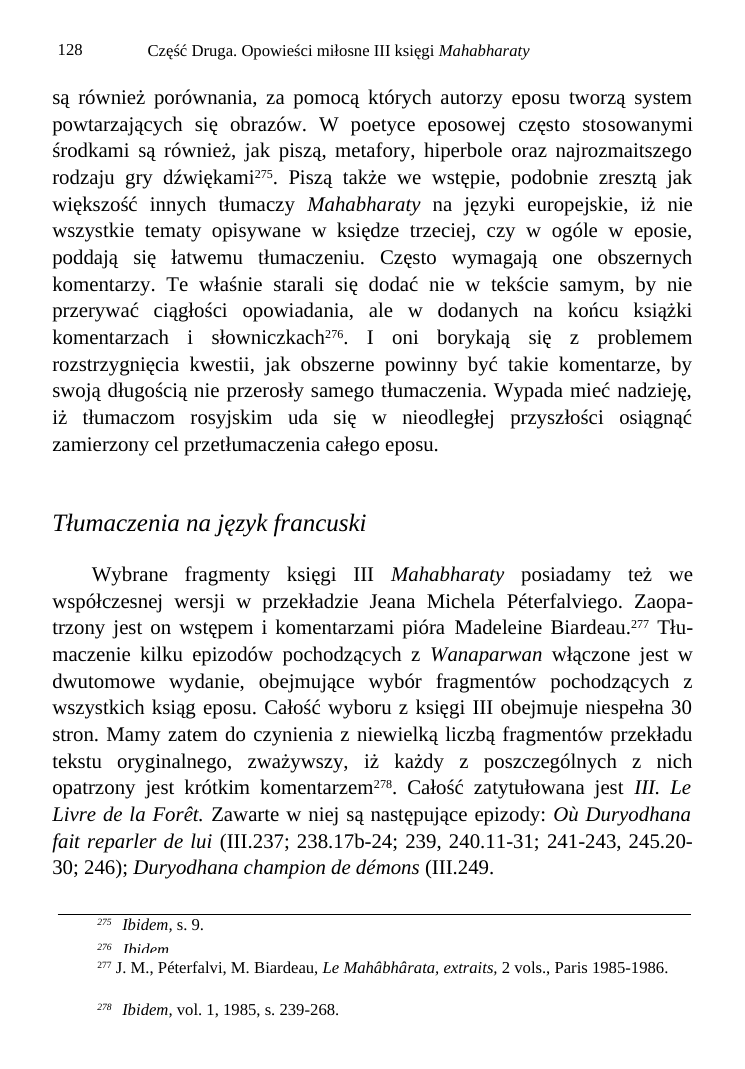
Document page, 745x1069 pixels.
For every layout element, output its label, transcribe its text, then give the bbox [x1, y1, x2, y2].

text są również porównania, za pomocą których autorzy eposu tworzą system powtarzających się obrazów. W poetyce eposowej często sto­sowanymi środkami są również, jak piszą, metafory, hiperbole oraz najrozmaitszego rodzaju gry dźwiękami275. Piszą także we wstępie, podobnie zresztą jak większość innych tłumaczy Mahabharaty na języki europejskie, iż nie wszystkie tematy opisywane w księdze trzeciej, czy w ogóle w eposie, poddają się łatwemu tłumaczeniu. Często wymagają one obszernych komentarzy. Te właśnie starali się dodać nie w tekście samym, by nie przerywać ciągłości opowiadania, ale w dodanych na końcu książki komentarzach i słowniczkach276. I oni borykają się z problemem rozstrzygnięcia kwestii, jak obszerne powinny być takie komentarze, by swoją długością nie przerosły samego tłumaczenia. Wypada mieć nadzieję, iż tłumaczom rosyjskim uda się w nieodległej przyszłości osiągnąć zamierzony cel przetłumaczenia całego eposu. [52, 85, 693, 456]
text 275 Ibidem, s. 9. [57, 915, 691, 933]
text Wybrane fragmenty księgi III Mahabharaty posiadamy też we współczesnej wersji w przekładzie Jeana Michela Péterfalviego. Zaopa­trzony jest on wstępem i komentarzami pióra Madeleine Biardeau.277 Tłu­maczenie kilku epizodów pochodzących z Wanaparwan włączone jest w dwutomowe wydanie, obejmujące wybór fragmentów pochodzących z wszystkich ksiąg eposu. Całość wyboru z księgi III obejmuje niespełna 30 stron. Mamy zatem do czynienia z niewielką liczbą fragmentów przekładu tekstu oryginalnego, zważywszy, iż każdy z poszczególnych z nich opatrzony jest krótkim komentarzem278. Całość zatytułowana jest III. Le Livre de la Forêt. Zawarte w niej są następujące epizody: Où Duryodhana fait reparler de lui (III.237; 238.17b-24; 239, 240.11-31; 241-243, 245.20-30; 246); Duryodhana champion de démons (III.249. [52, 562, 693, 879]
text Tłumaczenia na język francuski [52, 508, 693, 537]
text Część Druga. Opowieści miłosne III księgi Mahabharaty [147, 41, 607, 60]
text 278 Ibidem, vol. 1, 1985, s. 239-268. [57, 1000, 691, 1019]
text 276 Ibidem. [57, 939, 691, 953]
text 128 [57, 40, 91, 59]
text 277 J. M., Péterfalvi, M. Biardeau, Le Mahâbhârata, extraits, 2 vols., Paris 1985-1986. [57, 958, 691, 977]
